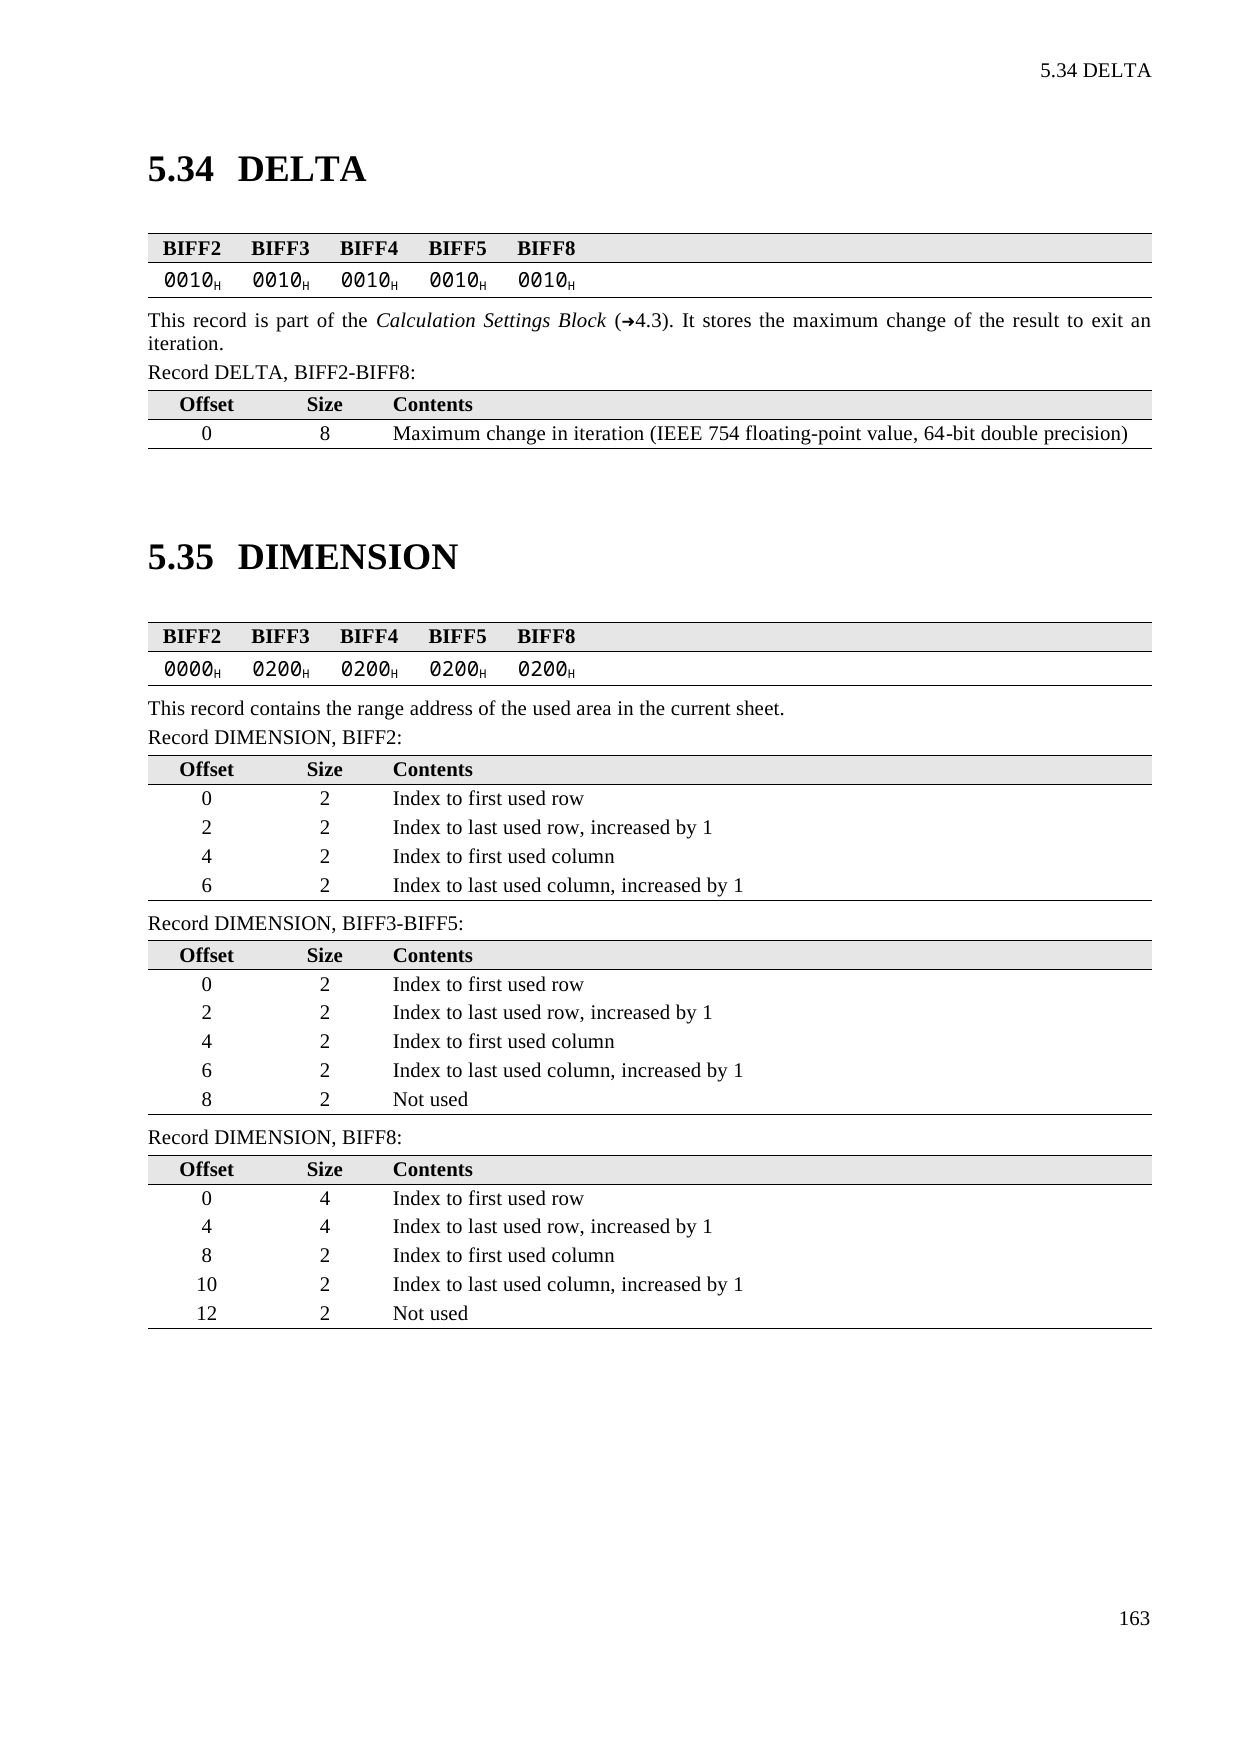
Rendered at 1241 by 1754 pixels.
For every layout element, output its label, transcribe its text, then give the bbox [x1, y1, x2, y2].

table_header Offset [148, 391, 266, 419]
table_header BIFF2 [148, 234, 236, 262]
table_header Offset [148, 756, 266, 784]
table_header [591, 234, 679, 262]
table_header Size [266, 756, 384, 784]
table_cell 0200H [502, 652, 591, 685]
table_header BIFF3 [236, 623, 325, 651]
table_cell Index to first used row [384, 785, 1152, 813]
table_cell [856, 652, 945, 685]
table_cell 0200H [236, 652, 325, 685]
text This record contains the range address of the used area in the current sheet. [148, 697, 1152, 720]
table_cell 2 [266, 1299, 384, 1328]
table_cell 4 [148, 1213, 266, 1241]
table_cell 2 [266, 1056, 384, 1085]
table_cell 0 [148, 785, 266, 813]
table_cell 2 [266, 1241, 384, 1270]
table_cell 2 [148, 998, 266, 1027]
table_cell 0010H [236, 263, 325, 297]
table_cell 4 [266, 1213, 384, 1241]
table_header BIFF2 [148, 623, 236, 651]
table_header [856, 623, 945, 651]
table_cell 0 [148, 1185, 266, 1212]
table_header BIFF3 [236, 234, 325, 262]
table_header [856, 234, 945, 262]
table_cell 8 [148, 1241, 266, 1270]
table_cell 2 [266, 1270, 384, 1299]
table_header BIFF4 [325, 623, 413, 651]
table_cell 6 [148, 1056, 266, 1085]
table_header Contents [384, 391, 1152, 419]
table_cell 0010H [502, 263, 591, 297]
table_header Contents [384, 756, 1152, 784]
table_header Contents [384, 941, 1152, 969]
table_cell Index to first used row [384, 1185, 1152, 1212]
table_cell [945, 263, 1152, 297]
table_header [679, 234, 768, 262]
text Record DELTA, BIFF2-BIFF8: [148, 361, 1152, 384]
table_cell [591, 263, 679, 297]
table_header BIFF5 [413, 234, 502, 262]
table_cell 12 [148, 1299, 266, 1328]
text This record is part of the Calculation Settings Block (➜4.3). It stores the maximum change of the result to exit an iteration. [148, 309, 1152, 355]
table_cell Not used [384, 1299, 1152, 1328]
text Record DIMENSION, BIFF2: [148, 726, 1152, 749]
table_cell 0010H [325, 263, 413, 297]
table_cell 0200H [413, 652, 502, 685]
table_cell Index to first used column [384, 1027, 1152, 1056]
subtitle DELTA [148, 148, 1152, 189]
table_header Offset [148, 1156, 266, 1184]
text Record DIMENSION, BIFF8: [148, 1126, 1152, 1149]
table_header [768, 623, 856, 651]
table_cell Not used [384, 1085, 1152, 1114]
table_cell Index to last used row, increased by 1 [384, 1213, 1152, 1241]
table_cell 4 [148, 1027, 266, 1056]
table_header [768, 234, 856, 262]
table_header [945, 623, 1152, 651]
table_cell 2 [266, 842, 384, 871]
table_cell 0000H [148, 652, 236, 685]
table_header Offset [148, 941, 266, 969]
table_cell Index to last used row, increased by 1 [384, 813, 1152, 842]
table_cell 2 [148, 813, 266, 842]
table_cell Index to last used row, increased by 1 [384, 998, 1152, 1027]
table_header Size [266, 1156, 384, 1184]
table_cell 8 [266, 420, 384, 448]
table_cell Index to last used column, increased by 1 [384, 1270, 1152, 1299]
table_cell [679, 652, 768, 685]
table_cell 2 [266, 785, 384, 813]
table_header Size [266, 391, 384, 419]
table_cell Index to first used column [384, 1241, 1152, 1270]
table_cell 0200H [325, 652, 413, 685]
table_cell 0010H [148, 263, 236, 297]
table_cell [591, 652, 679, 685]
table_cell 2 [266, 871, 384, 900]
table_cell 2 [266, 970, 384, 998]
table_cell Index to last used column, increased by 1 [384, 871, 1152, 900]
table_header BIFF4 [325, 234, 413, 262]
table_cell 0 [148, 420, 266, 448]
table_cell [945, 652, 1152, 685]
table_cell [768, 652, 856, 685]
table_header Contents [384, 1156, 1152, 1184]
table_header [945, 234, 1152, 262]
table_cell [679, 263, 768, 297]
table_cell Index to last used column, increased by 1 [384, 1056, 1152, 1085]
table_cell 0010H [413, 263, 502, 297]
table_cell Index to first used row [384, 970, 1152, 998]
table_header [679, 623, 768, 651]
table_cell 2 [266, 1085, 384, 1114]
subtitle DIMENSION [148, 536, 1152, 578]
table_cell 2 [266, 1027, 384, 1056]
table_cell 8 [148, 1085, 266, 1114]
table_cell [856, 263, 945, 297]
table_header BIFF5 [413, 623, 502, 651]
table_header BIFF8 [502, 623, 591, 651]
table_cell 2 [266, 998, 384, 1027]
table_cell 4 [148, 842, 266, 871]
table_cell 4 [266, 1185, 384, 1212]
table_header [591, 623, 679, 651]
table_cell [768, 263, 856, 297]
text Record DIMENSION, BIFF3-BIFF5: [148, 911, 1152, 934]
table_cell 2 [266, 813, 384, 842]
table_header Size [266, 941, 384, 969]
table_cell 6 [148, 871, 266, 900]
table_cell 0 [148, 970, 266, 998]
table_cell Maximum change in iteration (IEEE 754 floating-point value, 64‑bit double precision) [384, 420, 1152, 448]
table_header BIFF8 [502, 234, 591, 262]
table_cell Index to first used column [384, 842, 1152, 871]
table_cell 10 [148, 1270, 266, 1299]
